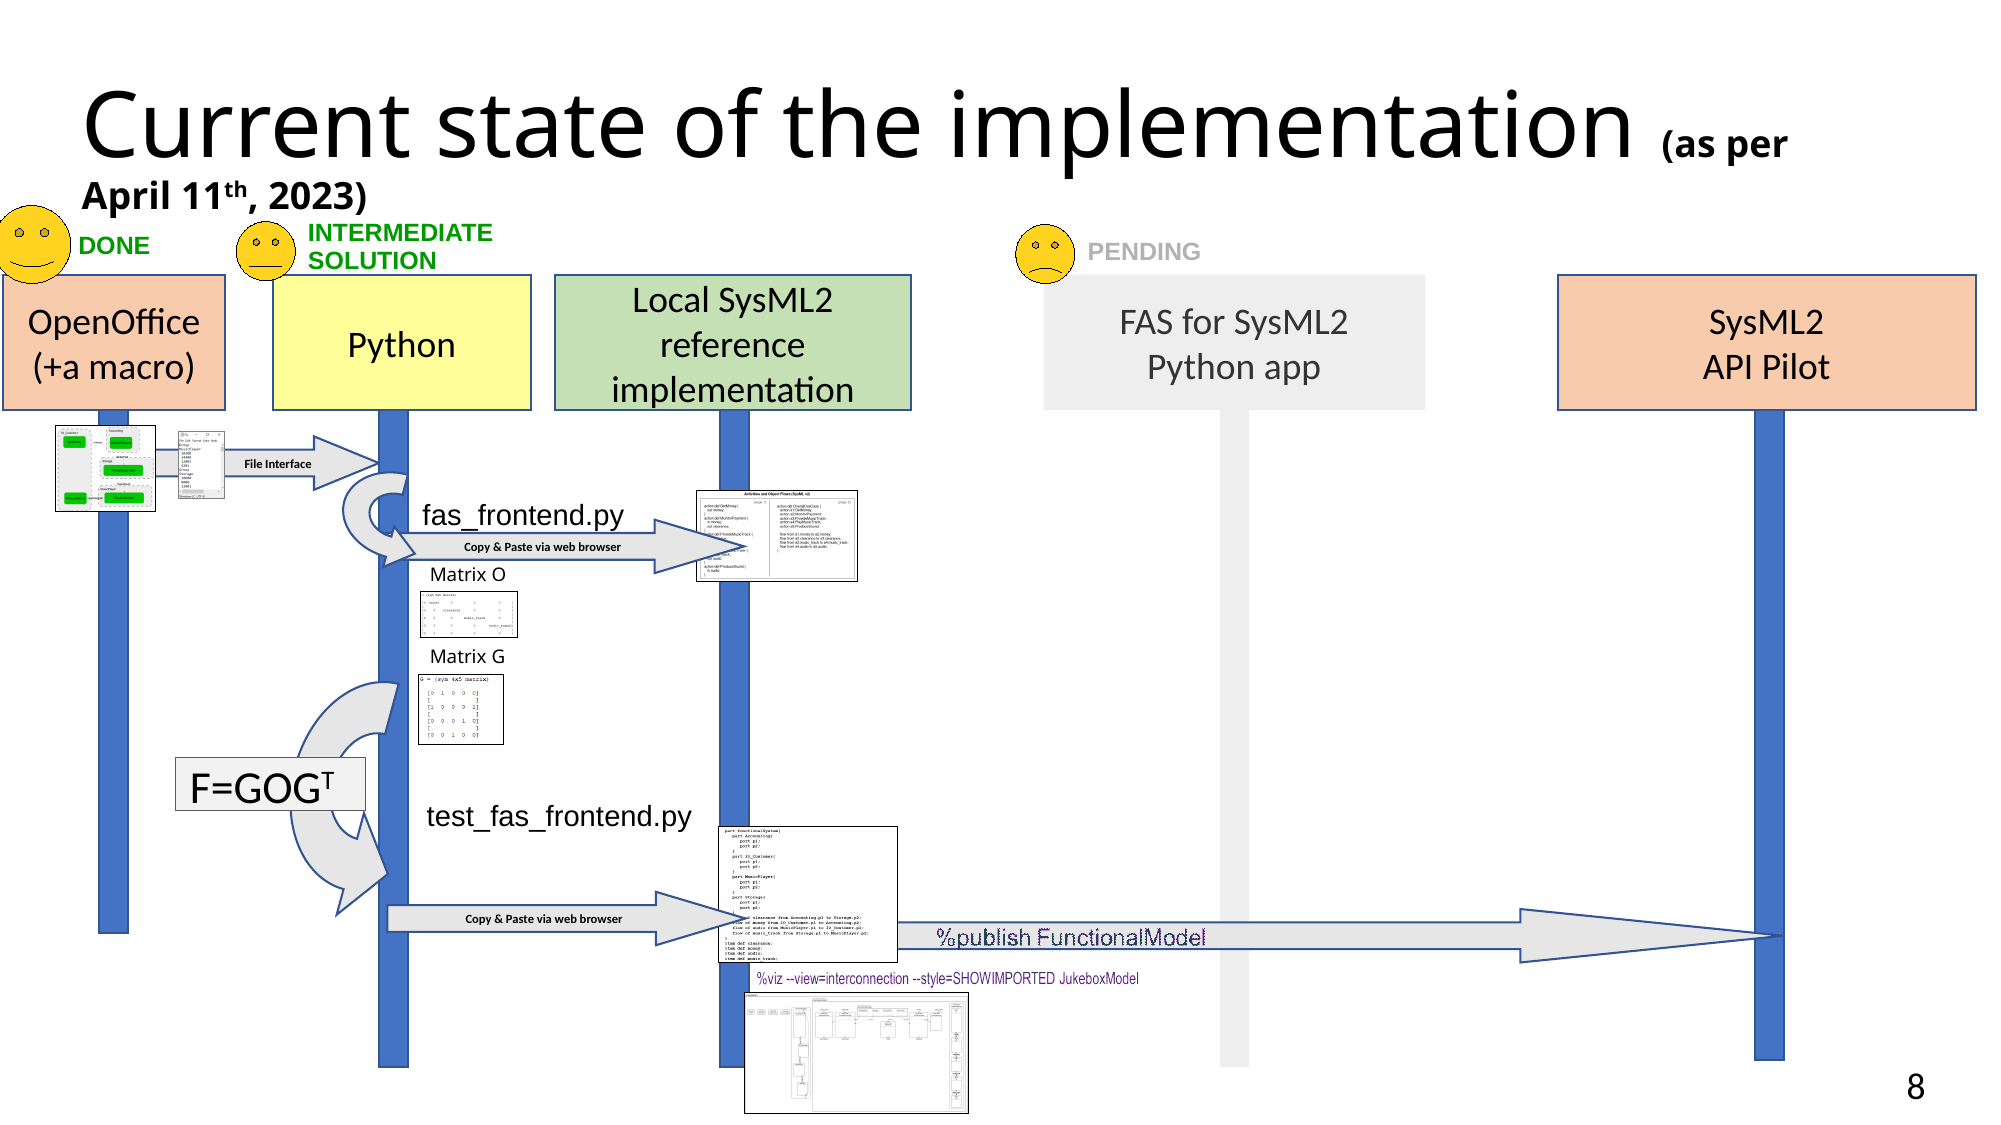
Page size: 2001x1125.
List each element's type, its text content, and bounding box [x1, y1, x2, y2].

text_box Copy & Paste via web browser [400, 519, 745, 574]
picture [55, 425, 156, 512]
text_box [1219, 410, 1784, 1068]
text_box [720, 591, 750, 792]
text_box SysML2 API Pilot [1557, 274, 1976, 410]
list F=GOGT [175, 757, 366, 811]
text_box Local SysML2 reference implementation [554, 274, 912, 410]
text_box FAS for SysML2 Python app [1043, 274, 1426, 410]
text_box Python [273, 274, 531, 410]
text_box [236, 221, 293, 281]
picture [418, 675, 504, 745]
text_box [99, 410, 129, 425]
text_box OpenOffice (+a macro) [3, 274, 226, 410]
text_box INTERMEDIATE SOLUTION [293, 211, 508, 284]
text_box File Interface [156, 449, 178, 477]
text_box [1015, 224, 1072, 284]
text_box [898, 922, 921, 950]
picture [420, 593, 518, 638]
text_box Copy & Paste via web browser [387, 892, 746, 946]
picture [718, 826, 1220, 1114]
text_box File Interface [225, 436, 378, 490]
title Current state of the implementation (as per April 11th, 2023) [66, 70, 1855, 162]
text_box test_fas_frontend.py [411, 792, 875, 892]
text_box DONE [63, 224, 166, 268]
text_box fas_frontend.py [407, 491, 870, 591]
text_box [720, 963, 749, 1068]
text_box [290, 410, 415, 1068]
picture [178, 431, 225, 499]
text_box [99, 512, 129, 934]
text_box Matrix O [415, 555, 522, 593]
text_box PENDING [1072, 230, 1217, 274]
slide_number 8 [1892, 1054, 1922, 1080]
text_box [0, 205, 65, 284]
text_box Matrix G [415, 637, 526, 675]
text_box [720, 410, 750, 490]
